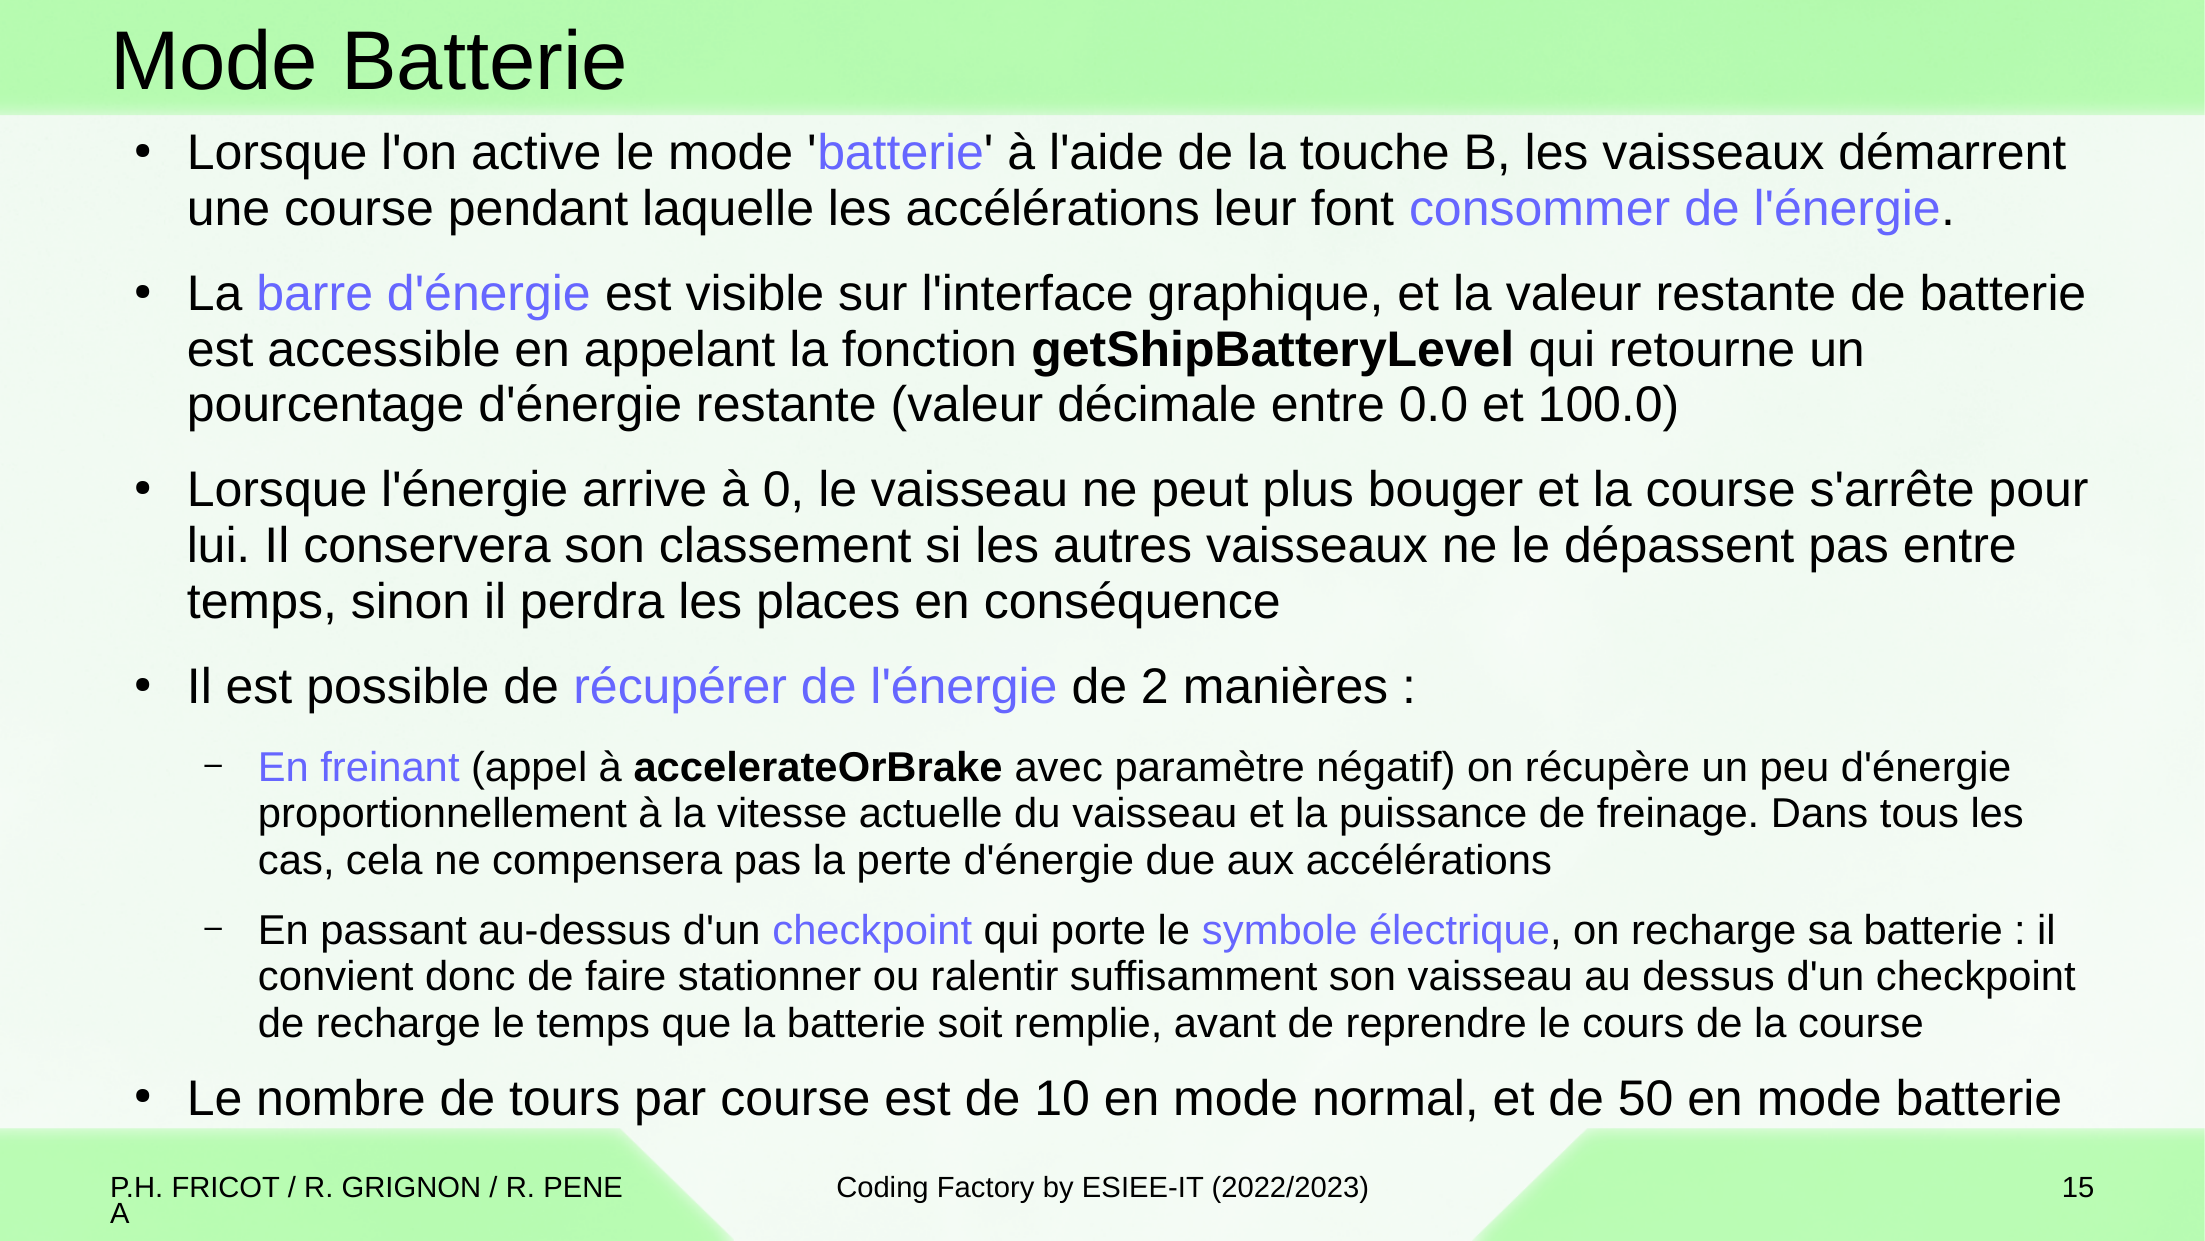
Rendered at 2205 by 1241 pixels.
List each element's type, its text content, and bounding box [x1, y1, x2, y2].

title Mode Batterie [110, 49, 2095, 257]
list Lorsque l'on active le mode 'batterie' à l'aide de la touche B, les vaisseaux démarrent une course pendant laquelle les accélérations leur font consommer de l'énergie. La barre d'énergie est visible sur l'interface graphique, et la valeur restante de batterie est accessible en appelant la fonction getShipBatteryLevel qui retourne un pourcentage d'énergie restante (valeur décimale entre 0.0 et 100.0) Lorsque l'énergie arrive à 0, le vaisseau ne peut plus bouger et la course s'arrête pour lui. Il conservera son classement si les autres vaisseaux ne le dépassent pas entre temps, sinon il perdra les places en conséquence Il est possible de récupérer de l'énergie de 2 manières : En freinant (appel à accelerateOrBrake avec paramètre négatif) on récupère un peu d'énergie proportionnellement à la vitesse actuelle du vaisseau et la puissance de freinage. Dans tous les cas, cela ne compensera pas la perte d'énergie due aux accélérations En passant au-dessus d'un checkpoint qui porte le symbole électrique, on recharge sa batterie : il convient donc de faire stationner ou ralentir suffisamment son vaisseau au dessus d'un checkpoint de recharge le temps que la batterie soit remplie, avant de reprendre le cours de la course Le nombre de tours par course est de 10 en mode normal, et de 50 en mode batterie [116, 194, 2101, 1130]
picture [0, 0, 2205, 1241]
